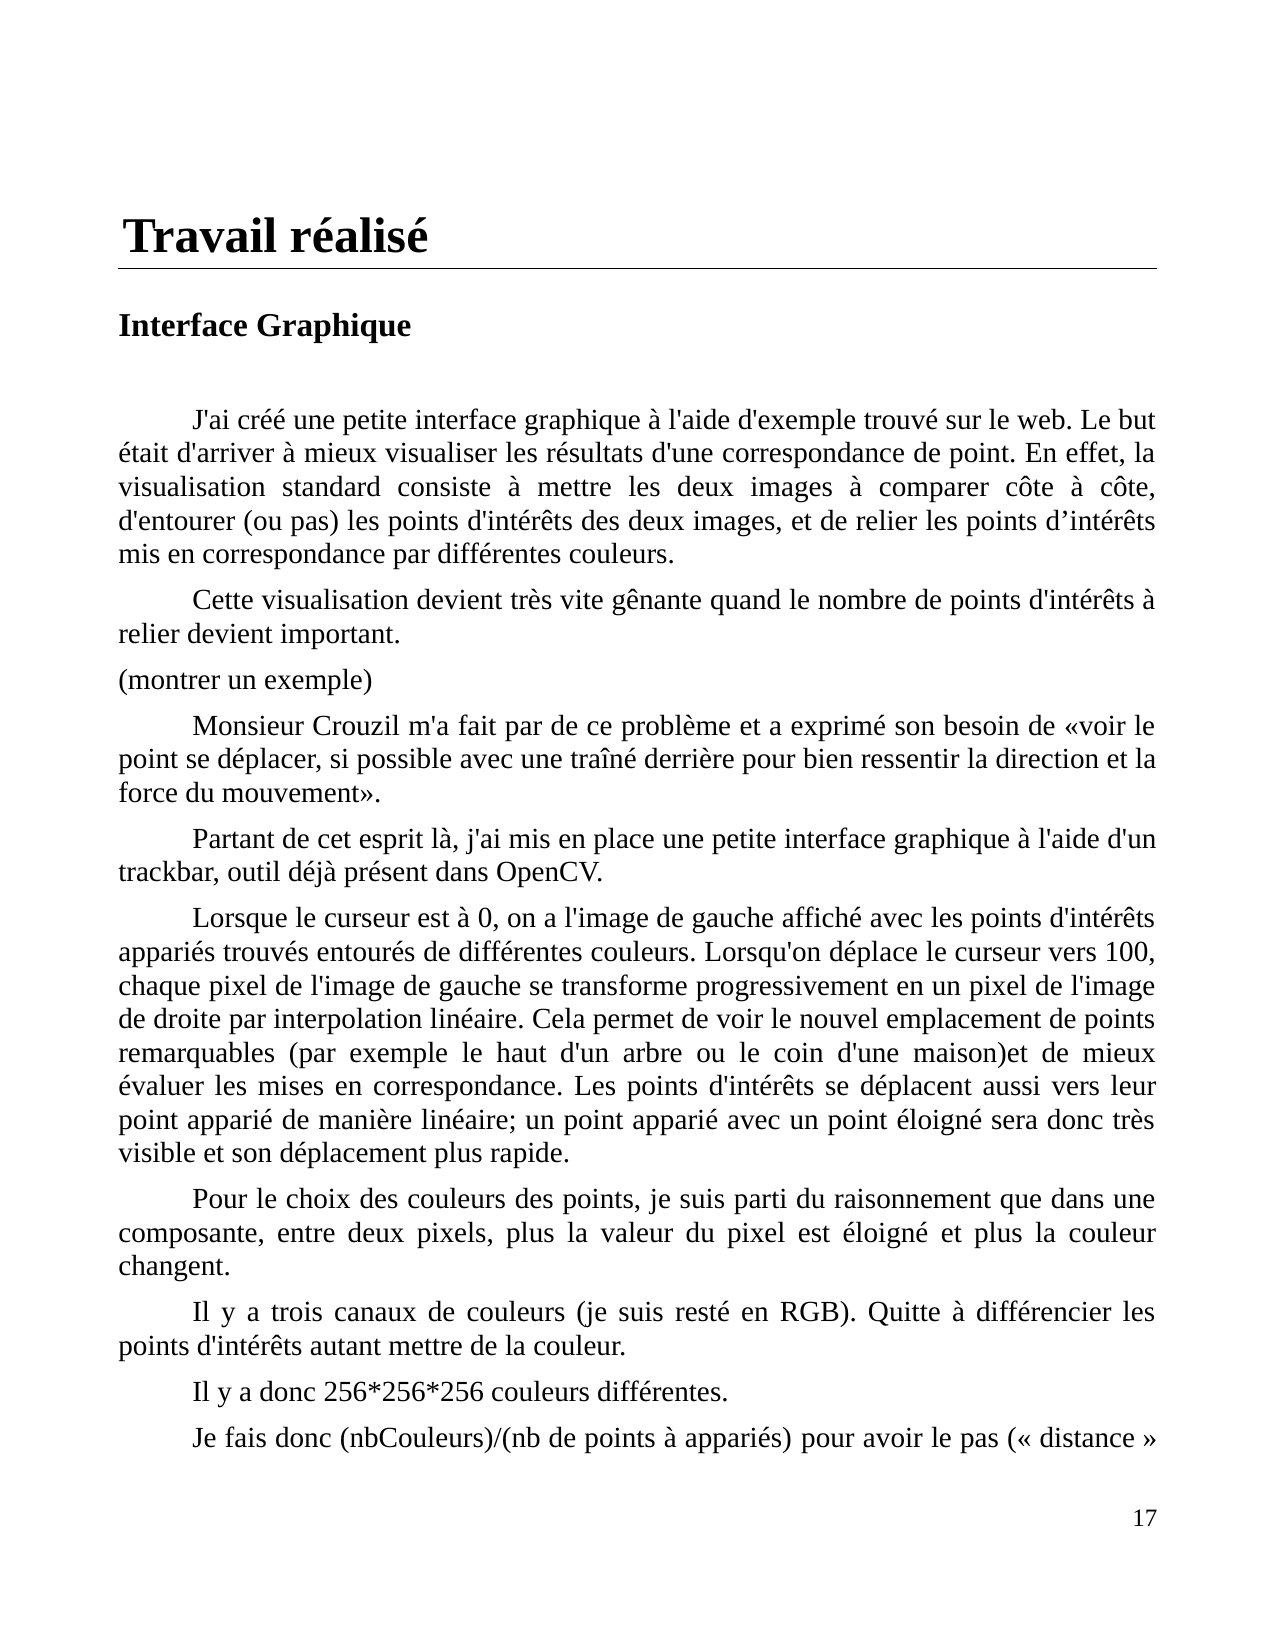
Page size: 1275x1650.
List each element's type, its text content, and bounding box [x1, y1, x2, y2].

text Monsieur Crouzil m'a fait par de ce problème et a exprimé son besoin de «voir le point se déplacer, si possible avec une traîné derrière pour bien ressentir la direction et la force du mouvement». [118, 708, 1157, 808]
text Je fais donc (nbCouleurs)/(nb de points à appariés) pour avoir le pas (« distance » [118, 1420, 1157, 1454]
subtitle Interface Graphique [118, 305, 1157, 343]
text Partant de cet esprit là, j'ai mis en place une petite interface graphique à l'aide d'un trackbar, outil déjà présent dans OpenCV. [118, 821, 1157, 888]
text Il y a donc 256*256*256 couleurs différentes. [118, 1374, 1157, 1408]
subtitle Travail réalisé [118, 201, 1157, 268]
text (montrer un exemple) [118, 662, 1157, 695]
text Il y a trois canaux de couleurs (je suis resté en RGB). Quitte à différencier les points d'intérêts autant mettre de la couleur. [118, 1294, 1157, 1362]
text Cette visualisation devient très vite gênante quand le nombre de points d'intérêts à relier devient important. [118, 582, 1157, 649]
text J'ai créé une petite interface graphique à l'aide d'exemple trouvé sur le web. Le but était d'arriver à mieux visualiser les résultats d'une correspondance de point. En effet, la visualisation standard consiste à mettre les deux images à comparer côte à côte, d'entourer (ou pas) les points d'intérêts des deux images, et de relier les points d’intérêts mis en correspondance par différentes couleurs. [118, 402, 1157, 570]
text Pour le choix des couleurs des points, je suis parti du raisonnement que dans une composante, entre deux pixels, plus la valeur du pixel est éloigné et plus la couleur changent. [118, 1181, 1157, 1282]
text Lorsque le curseur est à 0, on a l'image de gauche affiché avec les points d'intérêts appariés trouvés entourés de différentes couleurs. Lorsqu'on déplace le curseur vers 100, chaque pixel de l'image de gauche se transforme progressivement en un pixel de l'image de droite par interpolation linéaire. Cela permet de voir le nouvel emplacement de points remarquables (par exemple le haut d'un arbre ou le coin d'une maison)et de mieux évaluer les mises en correspondance. Les points d'intérêts se déplacent aussi vers leur point apparié de manière linéaire; un point apparié avec un point éloigné sera donc très visible et son déplacement plus rapide. [118, 901, 1157, 1169]
